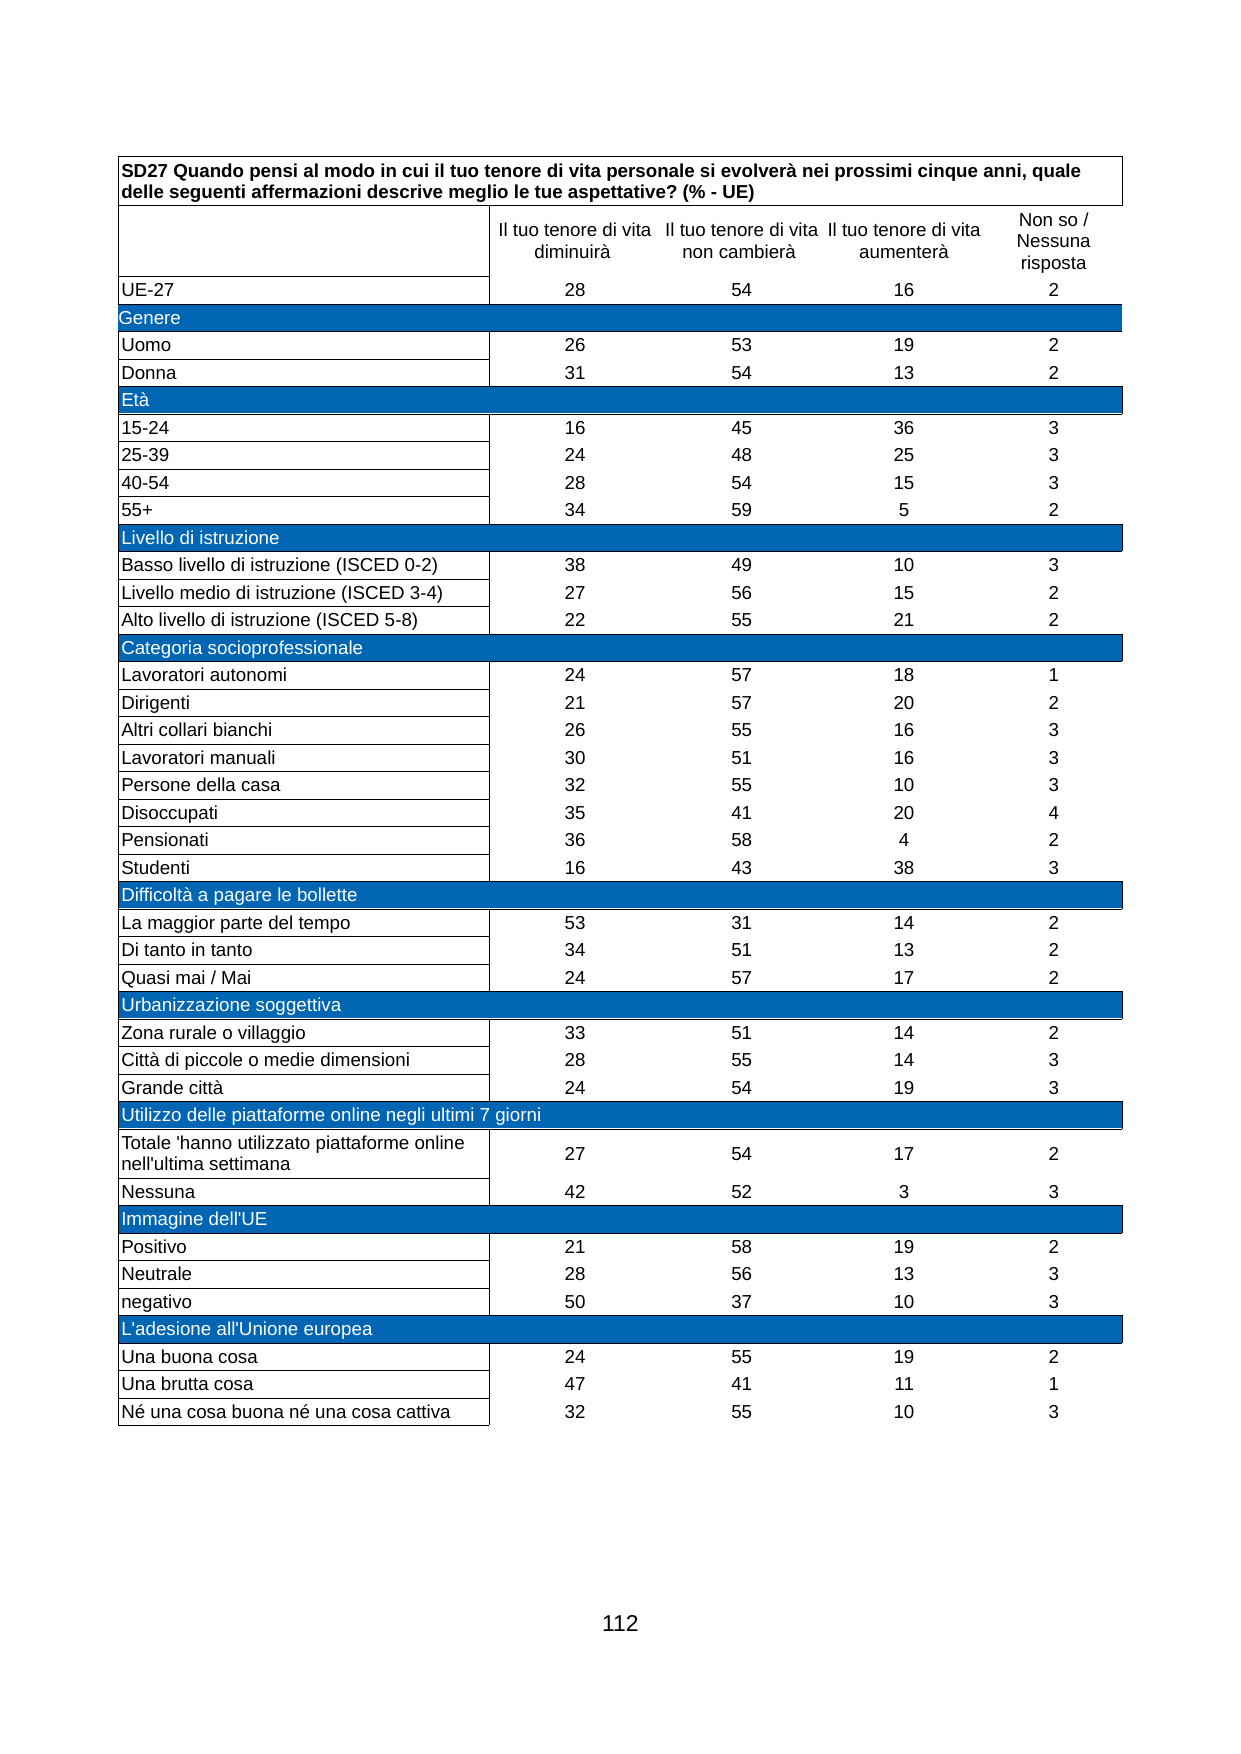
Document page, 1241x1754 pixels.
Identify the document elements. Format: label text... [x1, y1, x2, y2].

table_cell 3 [985, 552, 1122, 578]
table_cell 10 [823, 1398, 985, 1425]
table_cell 15 [823, 469, 985, 496]
table_cell Non so / Nessuna risposta [985, 206, 1122, 276]
table_cell negativo [119, 1289, 489, 1315]
table_cell 2 [985, 606, 1122, 633]
table_cell Una buona cosa [119, 1344, 489, 1370]
table_cell 3 [985, 771, 1122, 798]
table_cell 3 [985, 716, 1122, 743]
table_cell 50 [490, 1288, 660, 1315]
table_cell Nessuna [119, 1179, 489, 1205]
table_cell Né una cosa buona né una cosa cattiva [119, 1399, 489, 1425]
table_cell 19 [823, 1074, 985, 1101]
table_cell Livello di istruzione [119, 525, 1122, 551]
table_cell 31 [490, 359, 660, 386]
table_cell 54 [660, 469, 823, 496]
table_cell 15-24 [119, 415, 489, 441]
table_cell 32 [490, 1398, 660, 1425]
table_cell 24 [490, 1344, 660, 1370]
table_cell 38 [490, 552, 660, 578]
table_cell 54 [660, 276, 823, 303]
table_cell 24 [490, 441, 660, 468]
table_cell 19 [823, 1344, 985, 1370]
table_cell 59 [660, 496, 823, 523]
table_cell 38 [823, 854, 985, 881]
table_cell 57 [660, 662, 823, 688]
table_cell Uomo [119, 332, 489, 358]
table_cell 27 [490, 1130, 660, 1178]
table_cell Totale 'hanno utilizzato piattaforme online nell'ultima settimana [119, 1130, 489, 1178]
table_cell 16 [823, 744, 985, 771]
table_cell 36 [823, 415, 985, 441]
table_cell 16 [490, 854, 660, 881]
table_cell 25 [823, 441, 985, 468]
table_cell 14 [823, 1020, 985, 1046]
table_cell 2 [985, 936, 1122, 963]
table_cell 2 [985, 496, 1122, 523]
table_cell 4 [823, 826, 985, 853]
table_cell 55 [660, 606, 823, 633]
table_cell 28 [490, 469, 660, 496]
table_cell 4 [985, 799, 1122, 826]
table_cell 10 [823, 771, 985, 798]
table_cell 25-39 [119, 442, 489, 468]
table_cell 54 [660, 1074, 823, 1101]
table_cell 20 [823, 799, 985, 826]
table_cell 19 [823, 332, 985, 358]
table_cell 17 [823, 964, 985, 991]
table_cell 2 [985, 689, 1122, 716]
table_cell 3 [985, 441, 1122, 468]
table_cell 3 [823, 1178, 985, 1205]
table_cell Grande città [119, 1075, 489, 1101]
table_cell 21 [490, 689, 660, 716]
table_cell Neutrale [119, 1261, 489, 1288]
table_cell 3 [985, 744, 1122, 771]
table_cell 26 [490, 716, 660, 743]
table_cell 14 [823, 910, 985, 936]
table_header SD27 Quando pensi al modo in cui il tuo tenore di vita personale si evolverà nei prossimi cinque anni, quale delle seguenti affermazioni descrive meglio le tue aspettative? (% - UE) [119, 157, 1122, 205]
table_cell 18 [823, 662, 985, 688]
table_cell Una brutta cosa [119, 1371, 489, 1398]
table_cell 37 [660, 1288, 823, 1315]
table_cell Genere [118, 305, 1122, 331]
table_cell La maggior parte del tempo [119, 910, 489, 936]
table_cell Disoccupati [119, 800, 489, 826]
table_cell 40-54 [119, 470, 489, 496]
table_cell 10 [823, 1288, 985, 1315]
table_cell 24 [490, 1074, 660, 1101]
table_cell Positivo [119, 1234, 489, 1260]
table_cell Quasi mai / Mai [119, 965, 489, 991]
table_cell Livello medio di istruzione (ISCED 3-4) [119, 580, 489, 606]
table_cell 45 [660, 415, 823, 441]
table_cell 2 [985, 579, 1122, 606]
table_cell 54 [660, 1130, 823, 1178]
table_cell Zona rurale o villaggio [119, 1020, 489, 1046]
table_cell Lavoratori autonomi [119, 662, 489, 688]
table_cell Pensionati [119, 827, 489, 853]
table_cell 21 [823, 606, 985, 633]
table_cell Il tuo tenore di vita non cambierà [660, 206, 823, 276]
table_cell 11 [823, 1370, 985, 1398]
table_cell Categoria socioprofessionale [119, 635, 1122, 661]
table_cell 3 [985, 854, 1122, 881]
table_cell Dirigenti [119, 690, 489, 716]
table_cell 3 [985, 415, 1122, 441]
table_cell 3 [985, 1178, 1122, 1205]
table_cell 2 [985, 1020, 1122, 1046]
table_cell 2 [985, 332, 1122, 358]
table_cell 28 [490, 276, 660, 303]
table_cell Utilizzo delle piattaforme online negli ultimi 7 giorni [119, 1102, 1122, 1128]
table_cell 52 [660, 1178, 823, 1205]
table_cell Il tuo tenore di vita diminuirà [490, 206, 660, 276]
table_cell 1 [985, 662, 1122, 688]
table_cell 55+ [119, 497, 489, 523]
table_cell Alto livello di istruzione (ISCED 5-8) [119, 607, 489, 633]
table_cell 5 [823, 496, 985, 523]
table_cell 28 [490, 1260, 660, 1288]
table_cell 55 [660, 1344, 823, 1370]
table_cell 54 [660, 359, 823, 386]
table_cell 42 [490, 1178, 660, 1205]
table_cell Il tuo tenore di vita aumenterà [823, 206, 985, 276]
table_cell 36 [490, 826, 660, 853]
table_cell 21 [490, 1234, 660, 1260]
table_cell 2 [985, 964, 1122, 991]
table_cell Difficoltà a pagare le bollette [119, 882, 1122, 908]
table_cell 35 [490, 799, 660, 826]
table_cell 2 [985, 276, 1122, 303]
table_cell 19 [823, 1234, 985, 1260]
table_cell 26 [490, 332, 660, 358]
table_cell 13 [823, 1260, 985, 1288]
table_cell 48 [660, 441, 823, 468]
table_cell 43 [660, 854, 823, 881]
table_cell 14 [823, 1046, 985, 1073]
table_cell Altri collari bianchi [119, 717, 489, 743]
table_cell UE-27 [119, 277, 489, 303]
table_cell Urbanizzazione soggettiva [119, 992, 1122, 1018]
table_cell 55 [660, 1398, 823, 1425]
table_cell 58 [660, 1234, 823, 1260]
table_cell 17 [823, 1130, 985, 1178]
table_cell 2 [985, 1130, 1122, 1178]
table_cell 15 [823, 579, 985, 606]
table_cell 2 [985, 1344, 1122, 1370]
table_cell Età [119, 387, 1122, 413]
table_cell Immagine dell'UE [119, 1206, 1122, 1233]
table_cell 56 [660, 1260, 823, 1288]
table_cell Studenti [119, 855, 489, 881]
table_cell 41 [660, 1370, 823, 1398]
table_cell 58 [660, 826, 823, 853]
table_cell Basso livello di istruzione (ISCED 0-2) [119, 552, 489, 578]
table_cell 31 [660, 910, 823, 936]
table_cell 34 [490, 496, 660, 523]
table_cell 33 [490, 1020, 660, 1046]
table_cell 55 [660, 1046, 823, 1073]
table_cell [119, 206, 489, 276]
table_cell 22 [490, 606, 660, 633]
table_cell 51 [660, 1020, 823, 1046]
table_cell 49 [660, 552, 823, 578]
table_cell Persone della casa [119, 772, 489, 798]
table_cell 32 [490, 771, 660, 798]
table_cell 28 [490, 1046, 660, 1073]
table_cell L'adesione all'Unione europea [119, 1316, 1122, 1343]
table_cell 3 [985, 469, 1122, 496]
table_cell 20 [823, 689, 985, 716]
table_cell 30 [490, 744, 660, 771]
table_cell 2 [985, 359, 1122, 386]
table_cell 57 [660, 964, 823, 991]
table_cell 55 [660, 716, 823, 743]
table_cell 16 [823, 716, 985, 743]
table_cell 24 [490, 662, 660, 688]
table_cell 2 [985, 826, 1122, 853]
table_cell Città di piccole o medie dimensioni [119, 1047, 489, 1073]
table_cell 16 [823, 276, 985, 303]
table_cell 2 [985, 1234, 1122, 1260]
table_cell 51 [660, 744, 823, 771]
table_cell Lavoratori manuali [119, 745, 489, 771]
table_cell 1 [985, 1370, 1122, 1398]
table_cell 27 [490, 579, 660, 606]
table_cell Di tanto in tanto [119, 937, 489, 963]
table_cell 57 [660, 689, 823, 716]
table_cell 41 [660, 799, 823, 826]
table_cell 3 [985, 1260, 1122, 1288]
table_cell 55 [660, 771, 823, 798]
table_cell 13 [823, 359, 985, 386]
table_cell 13 [823, 936, 985, 963]
table_cell 3 [985, 1288, 1122, 1315]
table_cell 53 [660, 332, 823, 358]
table_cell 56 [660, 579, 823, 606]
table_cell 3 [985, 1398, 1122, 1425]
table_cell 24 [490, 964, 660, 991]
table_cell 34 [490, 936, 660, 963]
table_cell 3 [985, 1074, 1122, 1101]
table_cell Donna [119, 360, 489, 386]
table_cell 51 [660, 936, 823, 963]
table_cell 2 [985, 910, 1122, 936]
table_cell 53 [490, 910, 660, 936]
table_cell 16 [490, 415, 660, 441]
table_cell 3 [985, 1046, 1122, 1073]
table_cell 47 [490, 1370, 660, 1398]
table_cell 10 [823, 552, 985, 578]
